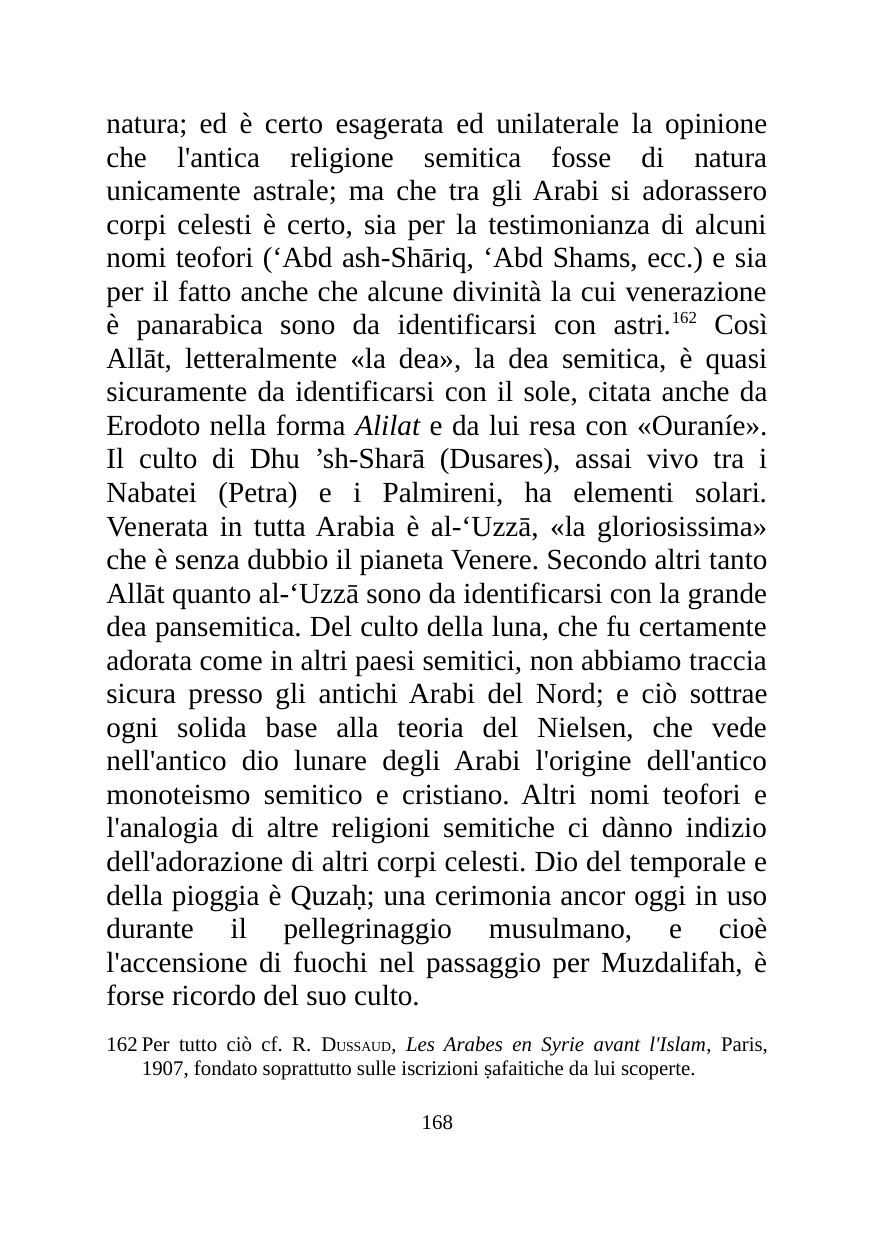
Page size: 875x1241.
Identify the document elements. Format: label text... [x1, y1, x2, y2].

text natura; ed è certo esagerata ed unilaterale la opinione che l'antica religione semitica fosse di natura unicamente astrale; ma che tra gli Arabi si adorassero corpi celesti è certo, sia per la testimonianza di alcuni nomi teofori (‘Abd ash-Shāriq, ‘Abd Shams, ecc.) e sia per il fatto anche che alcune divinità la cui venerazione è panarabica sono da identificarsi con astri. Così Allāt, letteralmente «la dea», la dea semitica, è quasi sicuramente da identificarsi con il sole, citata anche da Erodoto nella forma Alilat e da lui resa con «Ouraníe». Il culto di Dhu ’sh-Sharā (Dusares), assai vivo tra i Nabatei (Petra) e i Palmireni, ha elementi solari. Venerata in tutta Arabia è al-‘Uzzā, «la gloriosissima» che è senza dubbio il pianeta Venere. Secondo altri tanto Allāt quanto al-‘Uzzā sono da identificarsi con la grande dea pansemitica. Del culto della luna, che fu certamente adorata come in altri paesi semitici, non abbiamo traccia sicura presso gli antichi Arabi del Nord; e ciò sottrae ogni solida base alla teoria del Nielsen, che vede nell'antico dio lunare degli Arabi l'origine dell'antico monoteismo semitico e cristiano. Altri nomi teofori e l'analogia di altre religioni semitiche ci dànno indizio dell'adorazione di altri corpi celesti. Dio del temporale e della pioggia è Quzaḥ; una cerimonia ancor oggi in uso durante il pellegrinaggio musulmano, e cioè l'accensione di fuochi nel passaggio per Muzdalifah, è forse ricordo del suo culto. [106, 106, 768, 1012]
text Per tutto ciò cf. R. Dussaud, Les Arabes en Syrie avant l'Islam, Paris, 1907, fondato soprattutto sulle iscrizioni ṣafaitiche da lui scoperte. [106, 1032, 768, 1080]
